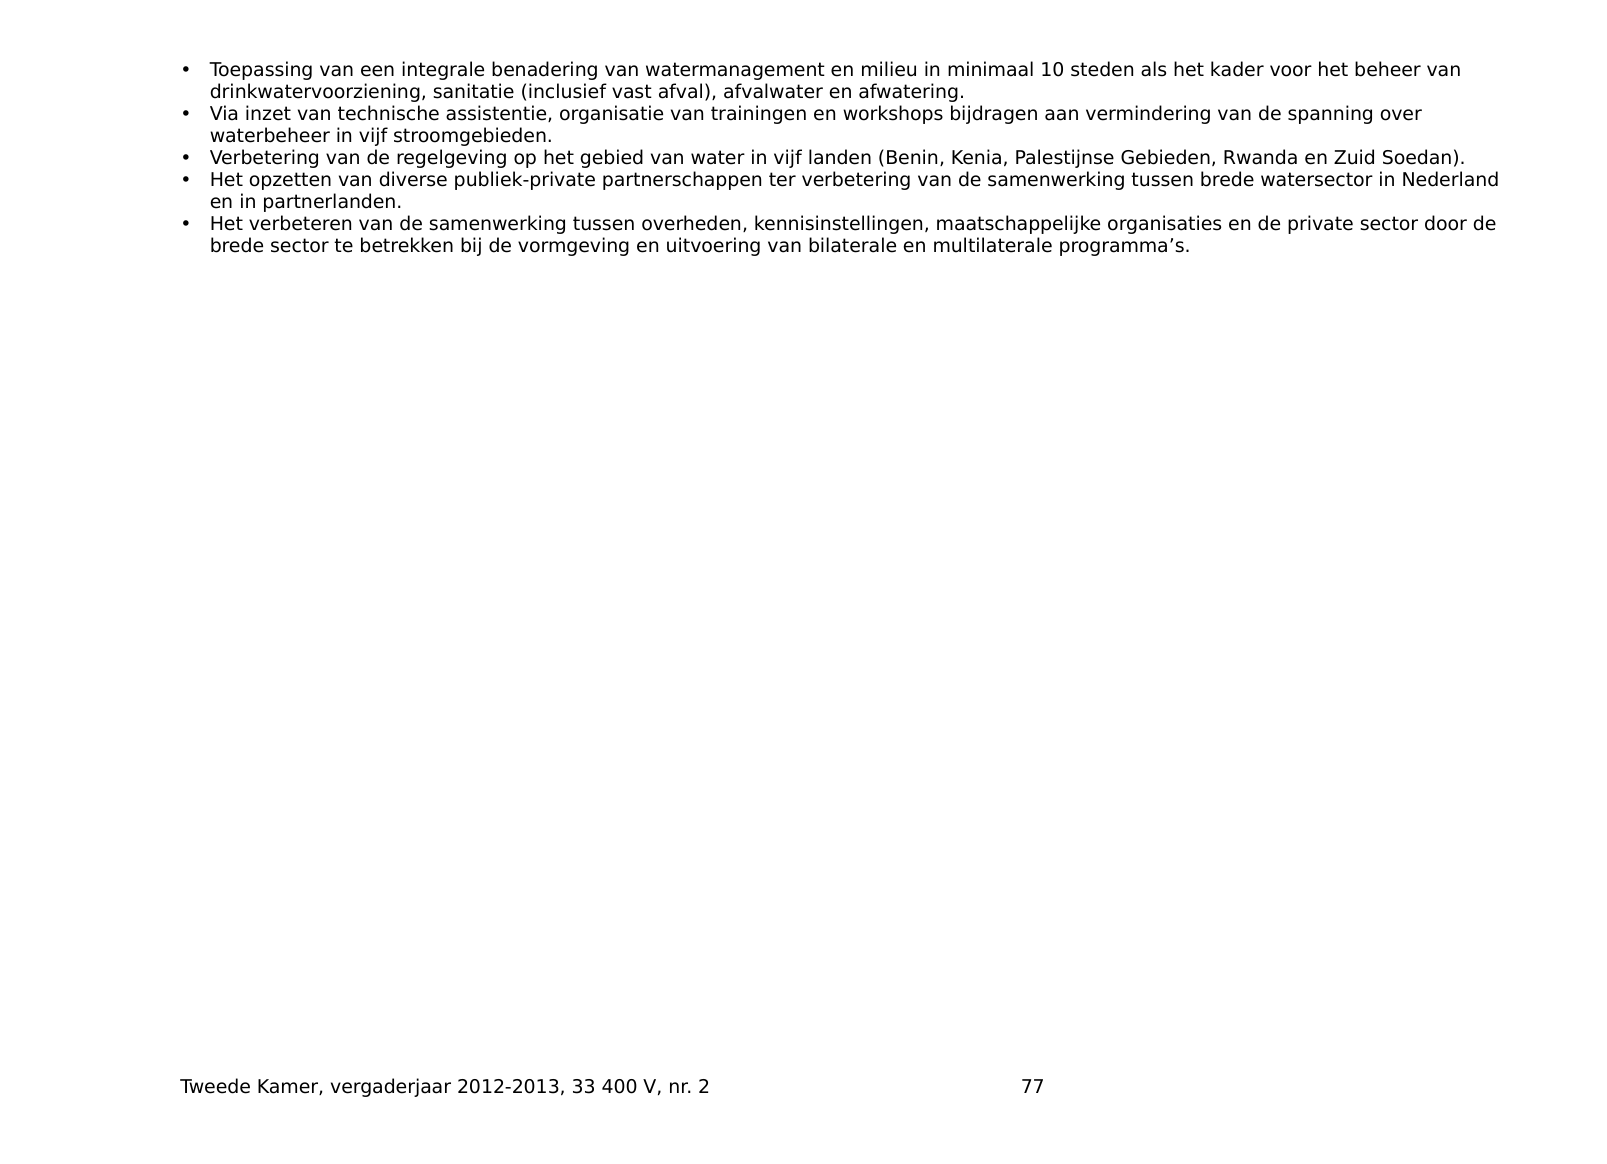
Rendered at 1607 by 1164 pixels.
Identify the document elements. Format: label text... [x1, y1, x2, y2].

text • Het verbeteren van de samenwerking tussen overheden, kennisinstellingen, maatschappelijke organisaties en de private sector door de brede sector te betrekken bij de vormgeving en uitvoering van bilaterale en multilaterale programma’s. [180, 213, 1529, 257]
text • Verbetering van de regelgeving op het gebied van water in vijf landen (Benin, Kenia, Palestijnse Gebieden, Rwanda en Zuid Soedan). [180, 147, 1529, 169]
text • Via inzet van technische assistentie, organisatie van trainingen en workshops bijdragen aan vermindering van de spanning over waterbeheer in vijf stroomgebieden. [180, 103, 1529, 147]
text • Het opzetten van diverse publiek-private partnerschappen ter verbetering van de samenwerking tussen brede watersector in Nederland en in partnerlanden. [180, 169, 1529, 213]
text • Toepassing van een integrale benadering van watermanagement en milieu in minimaal 10 steden als het kader voor het beheer van drinkwatervoorziening, sanitatie (inclusief vast afval), afvalwater en afwatering. [180, 59, 1529, 103]
